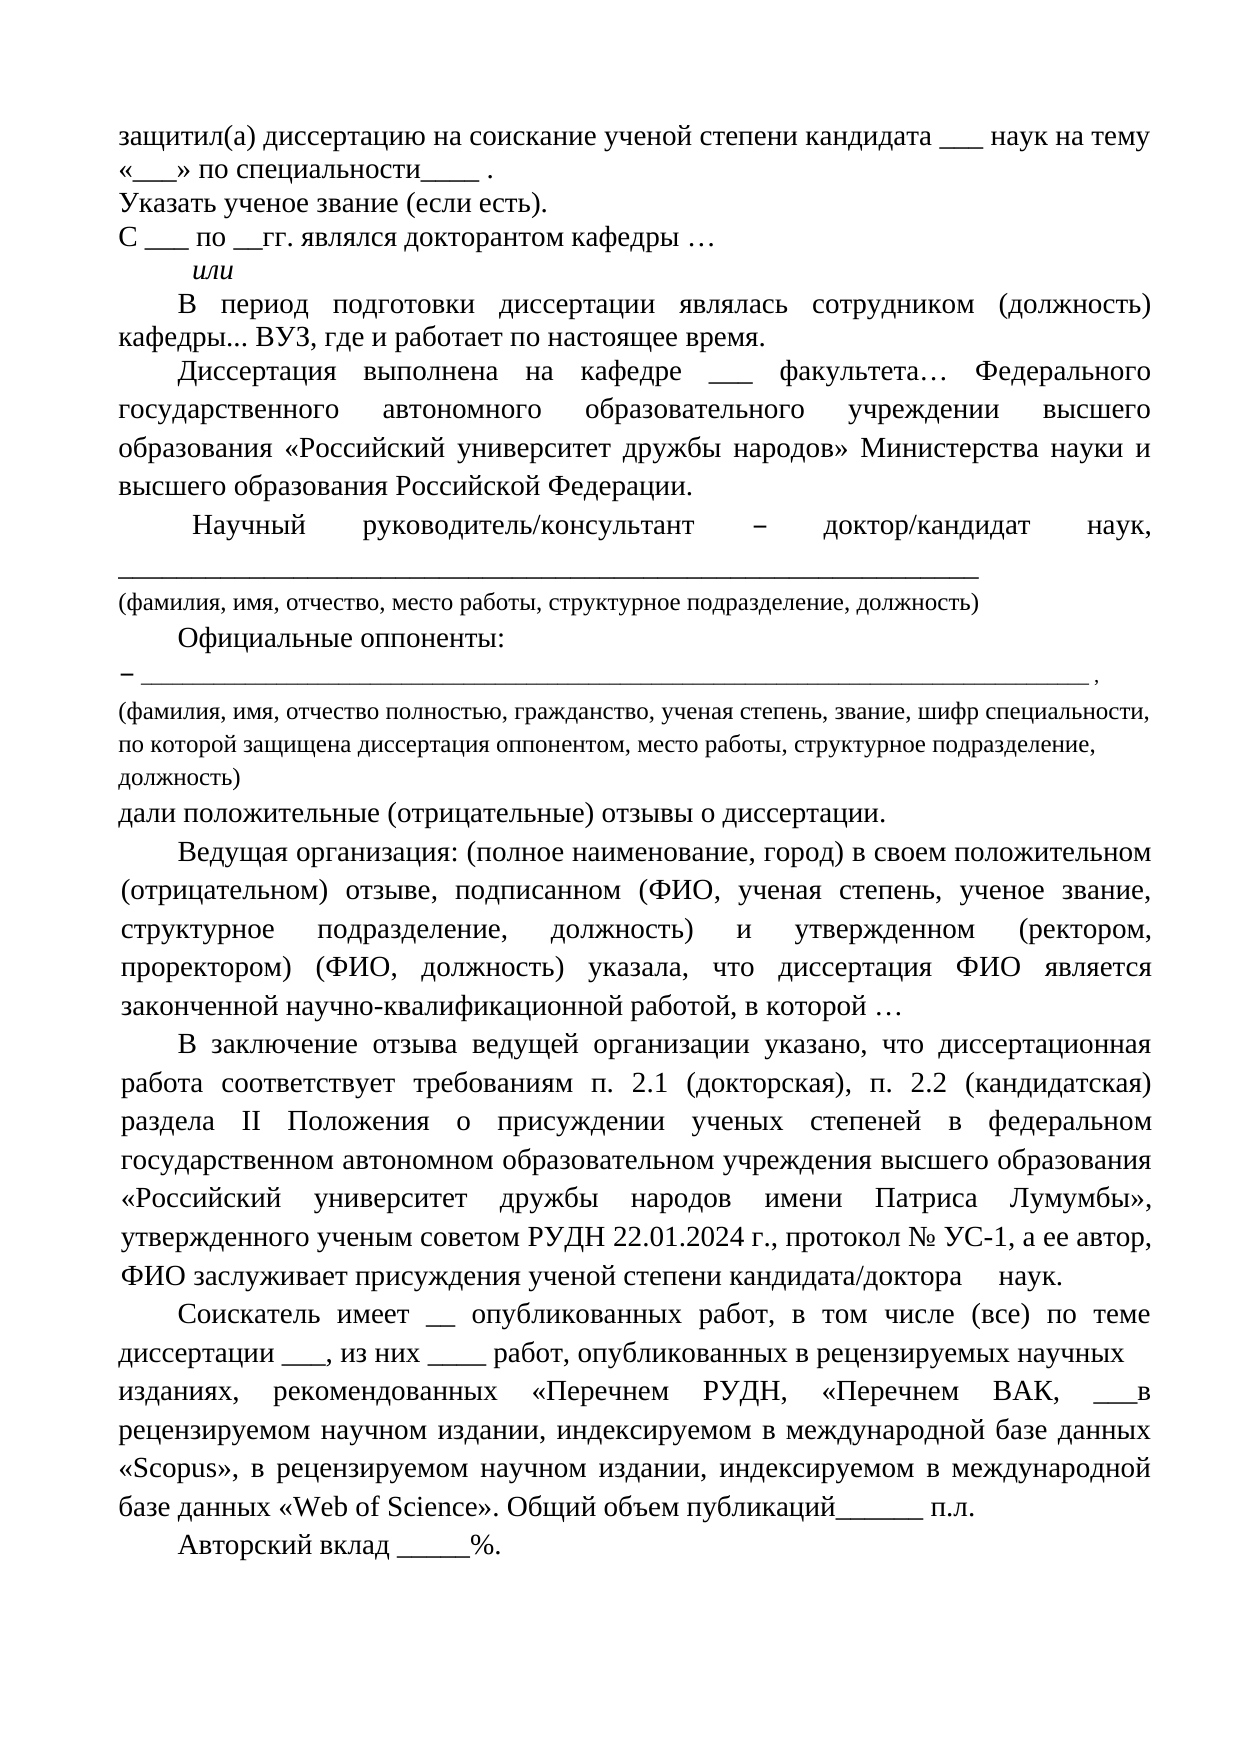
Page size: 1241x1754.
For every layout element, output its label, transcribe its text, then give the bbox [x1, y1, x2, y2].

text Ведущая организация: (полное наименование, город) в своем положительном (отрицательном) отзыве, подписанном (ФИО, ученая степень, ученое звание, структурное подразделение, должность) и утвержденном (ректором, проректором) (ФИО, должность) указала, что диссертация ФИО является законченной научно-квалификационной работой, в которой … [121, 834, 1152, 1021]
text Официальные оппоненты: [118, 620, 1152, 653]
text – ___________________________________________________________________________________________ , [118, 658, 1152, 691]
text Указать ученое звание (если есть). [118, 185, 1152, 219]
text (фамилия, имя, отчество полностью, гражданство, ученая степень, звание, шифр специальности, по которой защищена диссертация оппонентом, место работы, структурное подразделение, должность) [118, 696, 1152, 791]
text изданиях, рекомендованных «Перечнем РУДН, «Перечнем ВАК, ___в рецензируемом научном издании, индексируемом в международной базе данных «Scopus», в рецензируемом научном издании, индексируемом в международной базе данных «Web of Science». Общий объем публикаций______ п.л. [118, 1373, 1152, 1522]
text дали положительные (отрицательные) отзывы о диссертации. [118, 795, 1152, 829]
text или [118, 252, 1152, 286]
text С ___ по __гг. являлся докторантом кафедры … [118, 219, 1152, 252]
text (фамилия, имя, отчество, место работы, структурное подразделение, должность) [118, 587, 1152, 615]
text В заключение отзыва ведущей организации указано, что диссертационная работа соответствует требованиям п. 2.1 (докторская), п. 2.2 (кандидатская) раздела II Положения о присуждении ученых степеней в федеральном государственном автономном образовательном учреждения высшего образования «Российский университет дружбы народов имени Патриса Лумумбы», утвержденного ученым советом РУДН 22.01.2024 г., протокол № УС-1, а ее автор, ФИО заслуживает присуждения ученой степени кандидата/доктора наук. [121, 1026, 1152, 1291]
text Соискатель имеет __ опубликованных работ, в том числе (все) по теме диссертации ___, из них ____ работ, опубликованных в рецензируемых научных [118, 1296, 1152, 1368]
text В период подготовки диссертации являлась сотрудником (должность) кафедры... ВУЗ, где и работает по настоящее время. [118, 286, 1152, 353]
text Научный руководитель/консультант – доктор/кандидат наук, ___________________________________________________________ [118, 507, 1152, 582]
text Диссертация выполнена на кафедре ___ факультета… Федерального государственного автономного образовательного учреждении высшего образования «Российский университет дружбы народов» Министерства науки и высшего образования Российской Федерации. [118, 353, 1152, 502]
text Авторский вклад _____%. [118, 1527, 1152, 1561]
text защитил(а) диссертацию на соискание ученой степени кандидата ___ наук на тему «___» по специальности____ . [118, 118, 1152, 185]
